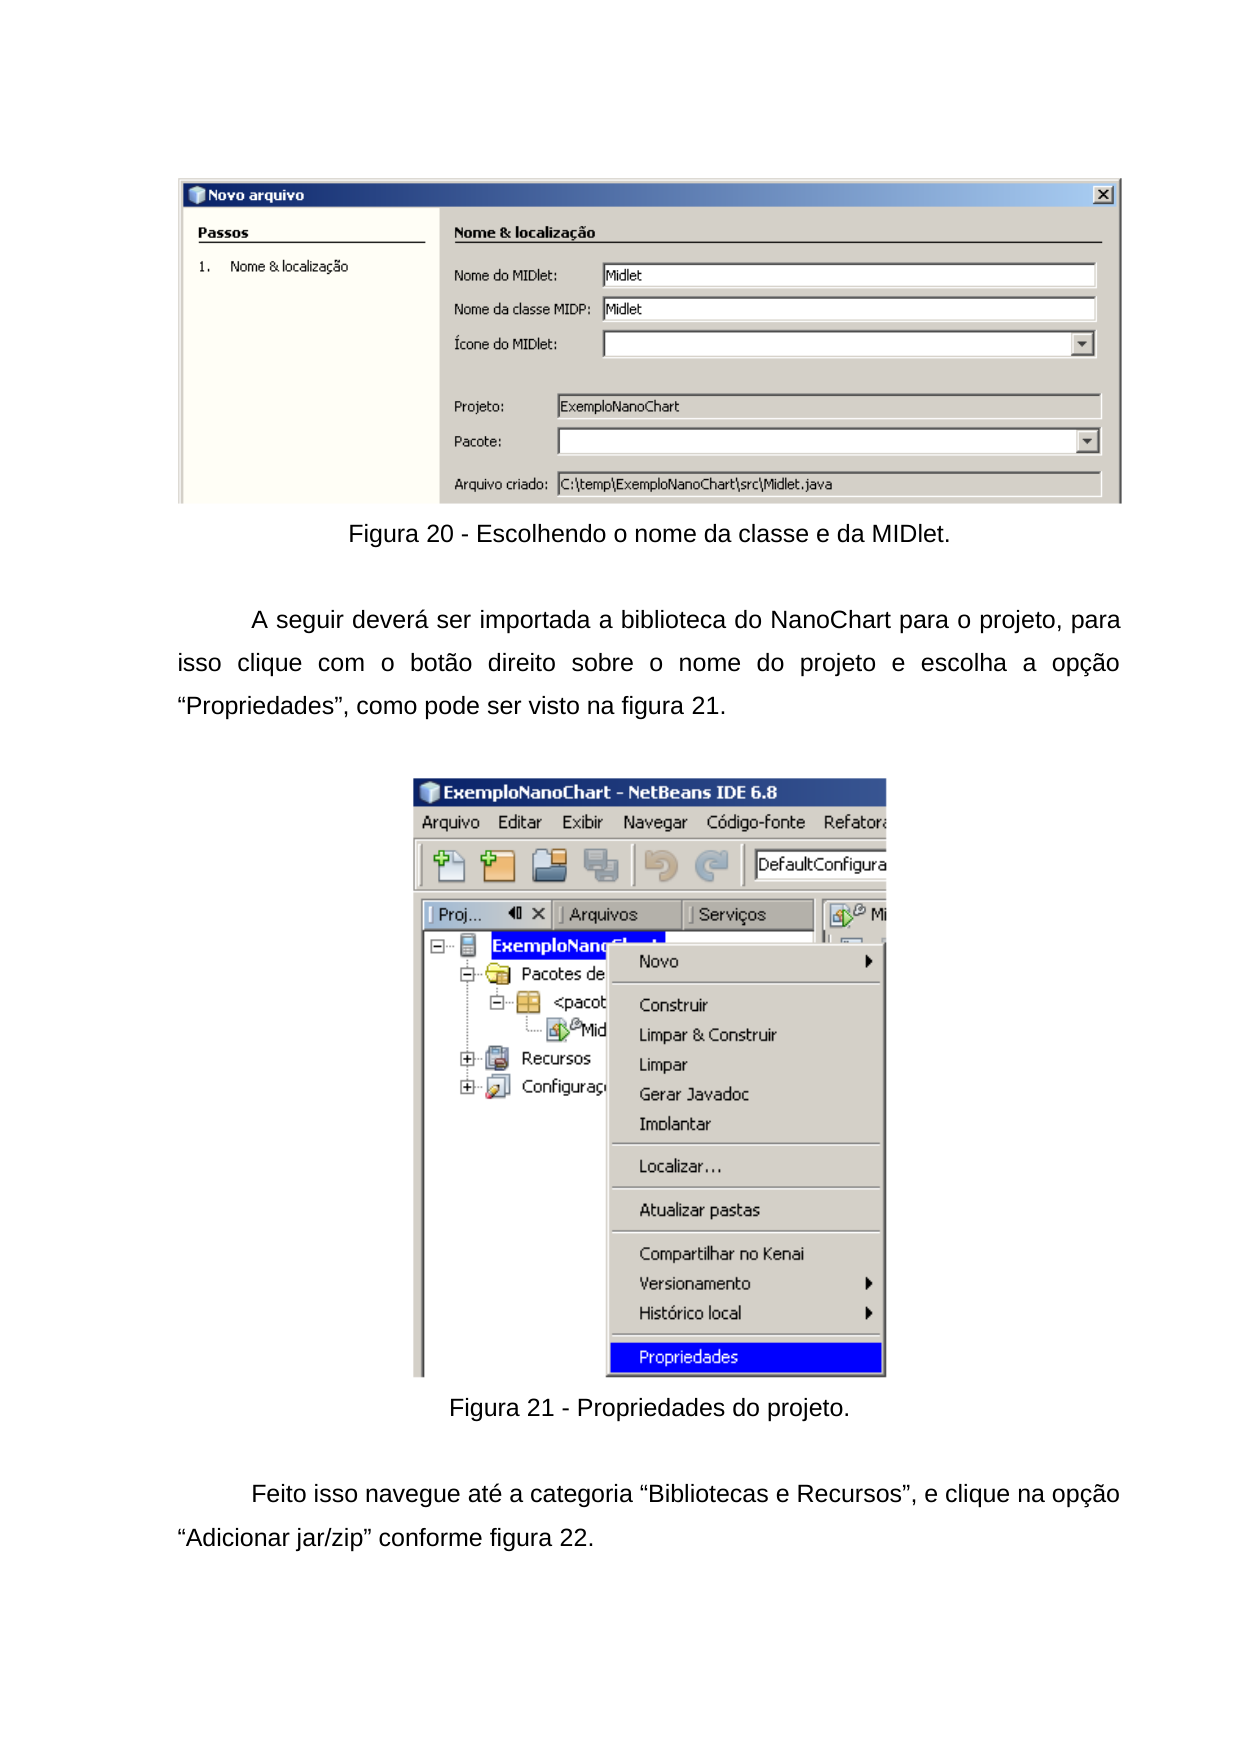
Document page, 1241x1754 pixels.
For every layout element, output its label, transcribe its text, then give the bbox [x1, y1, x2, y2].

text Figura 21 - Propriedades do projeto. [177, 1379, 1122, 1422]
text Feito isso navegue até a categoria “Bibliotecas e Recursos”, e clique na opção “Adicionar jar/zip” conforme figura 22. [177, 1479, 1122, 1551]
text A seguir deverá ser importada a biblioteca do NanoChart para o projeto, para isso clique com o botão direito sobre o nome do projeto e escolha a opção “Propriedades”, como pode ser visto na figura 21. [177, 605, 1122, 720]
picture [412, 777, 888, 1379]
picture [177, 177, 1123, 505]
text Figura 20 - Escolhendo o nome da classe e da MIDlet. [177, 505, 1122, 547]
